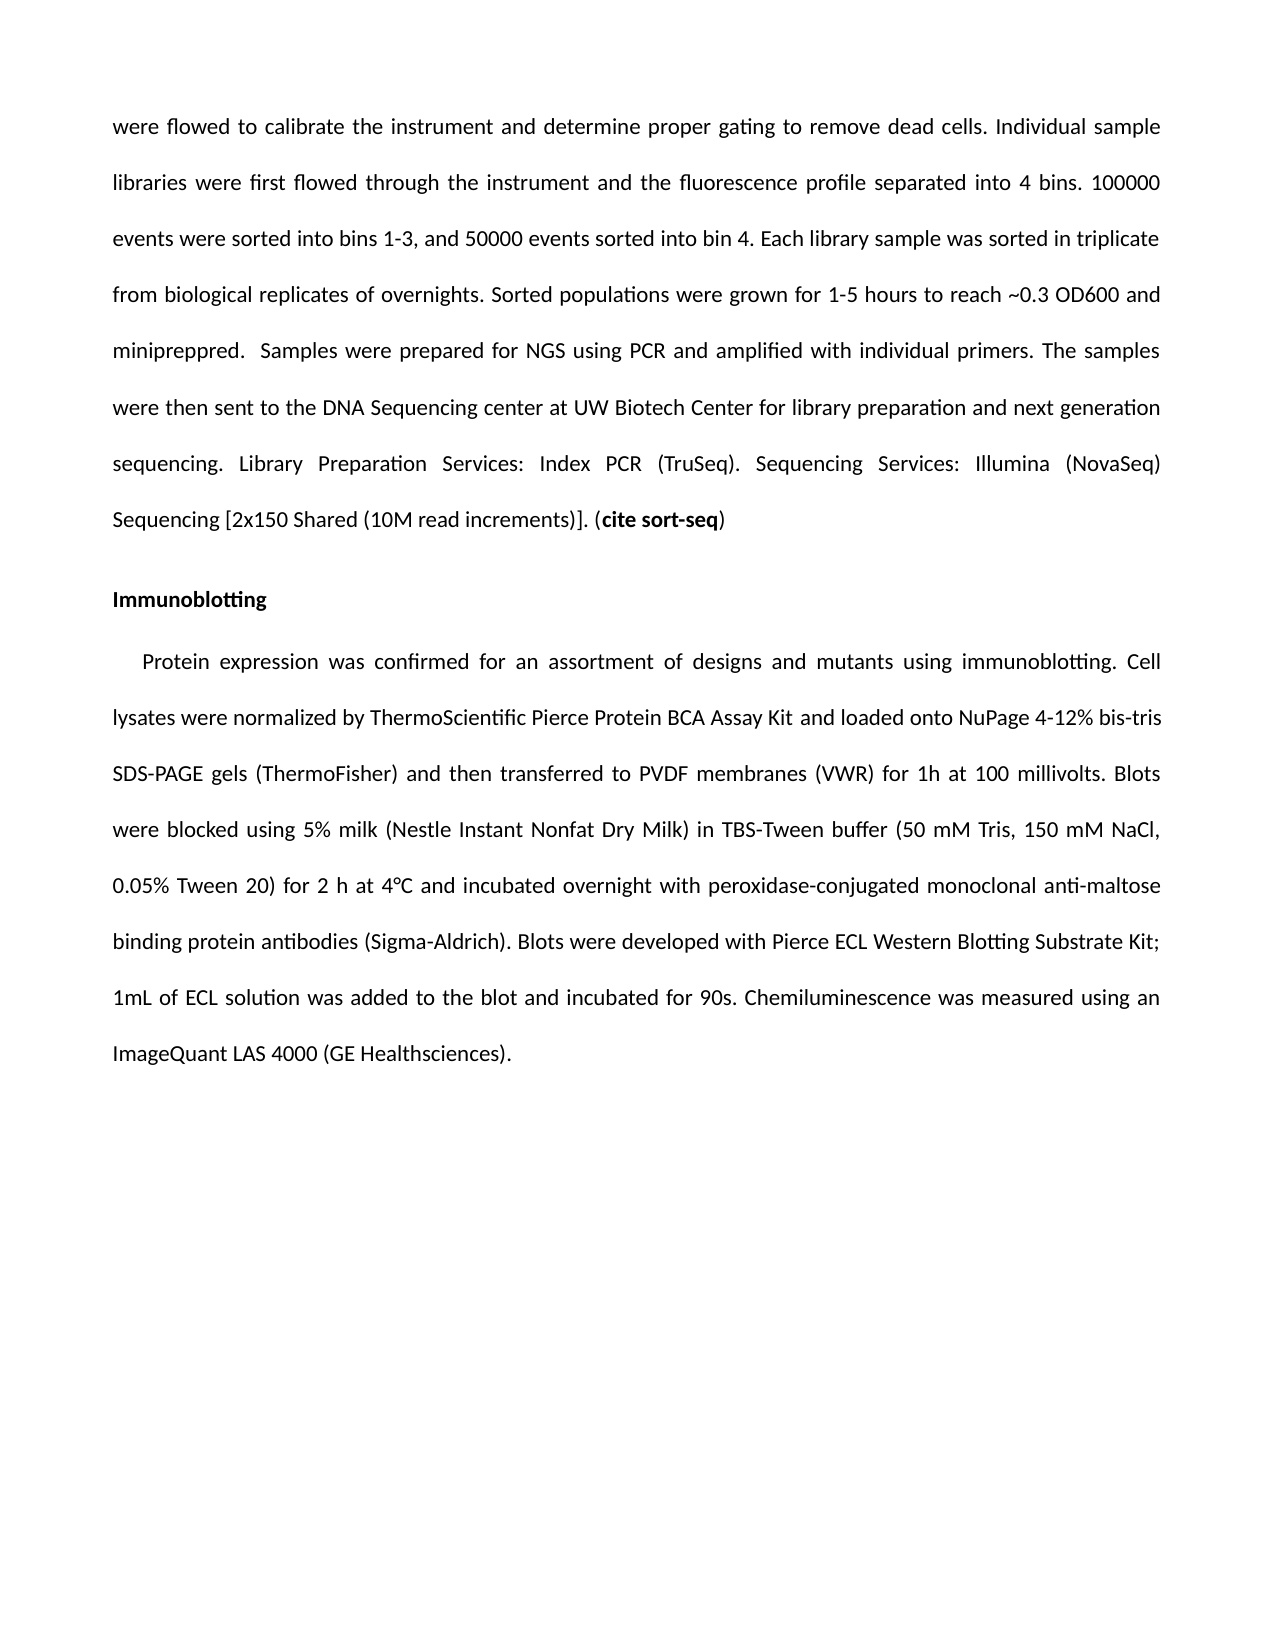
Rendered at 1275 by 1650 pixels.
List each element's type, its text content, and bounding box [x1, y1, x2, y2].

text were flowed to calibrate the instrument and determine proper gating to remove dead cells. Individual sample libraries were first flowed through the instrument and the fluorescence profile separated into 4 bins. 100000 events were sorted into bins 1-3, and 50000 events sorted into bin 4. Each library sample was sorted in triplicate from biological replicates of overnights. Sorted populations were grown for 1-5 hours to reach ~0.3 OD600 and minipreppred. Samples were prepared for NGS using PCR and amplified with individual primers. The samples were then sent to the DNA Sequencing center at UW Biotech Center for library preparation and next generation sequencing. Library Preparation Services: Index PCR (TruSeq). Sequencing Services: Illumina (NovaSeq) Sequencing [2x150 Shared (10M read increments)]. (cite sort-seq) [112, 112, 1162, 533]
subtitle Immunoblotting [112, 585, 1162, 613]
text Protein expression was confirmed for an assortment of designs and mutants using immunoblotting. Cell lysates were normalized by ThermoScientific Pierce Protein BCA Assay Kit and loaded onto NuPage 4-12% bis-tris SDS-PAGE gels (ThermoFisher) and then transferred to PVDF membranes (VWR) for 1h at 100 millivolts. Blots were blocked using 5% milk (Nestle Instant Nonfat Dry Milk) in TBS-Tween buffer (50 mM Tris, 150 mM NaCl, 0.05% Tween 20) for 2 h at 4°C and incubated overnight with peroxidase-conjugated monoclonal anti-maltose binding protein antibodies (Sigma-Aldrich). Blots were developed with Pierce ECL Western Blotting Substrate Kit; 1mL of ECL solution was added to the blot and incubated for 90s. Chemiluminescence was measured using an ImageQuant LAS 4000 (GE Healthsciences). [112, 647, 1162, 1067]
